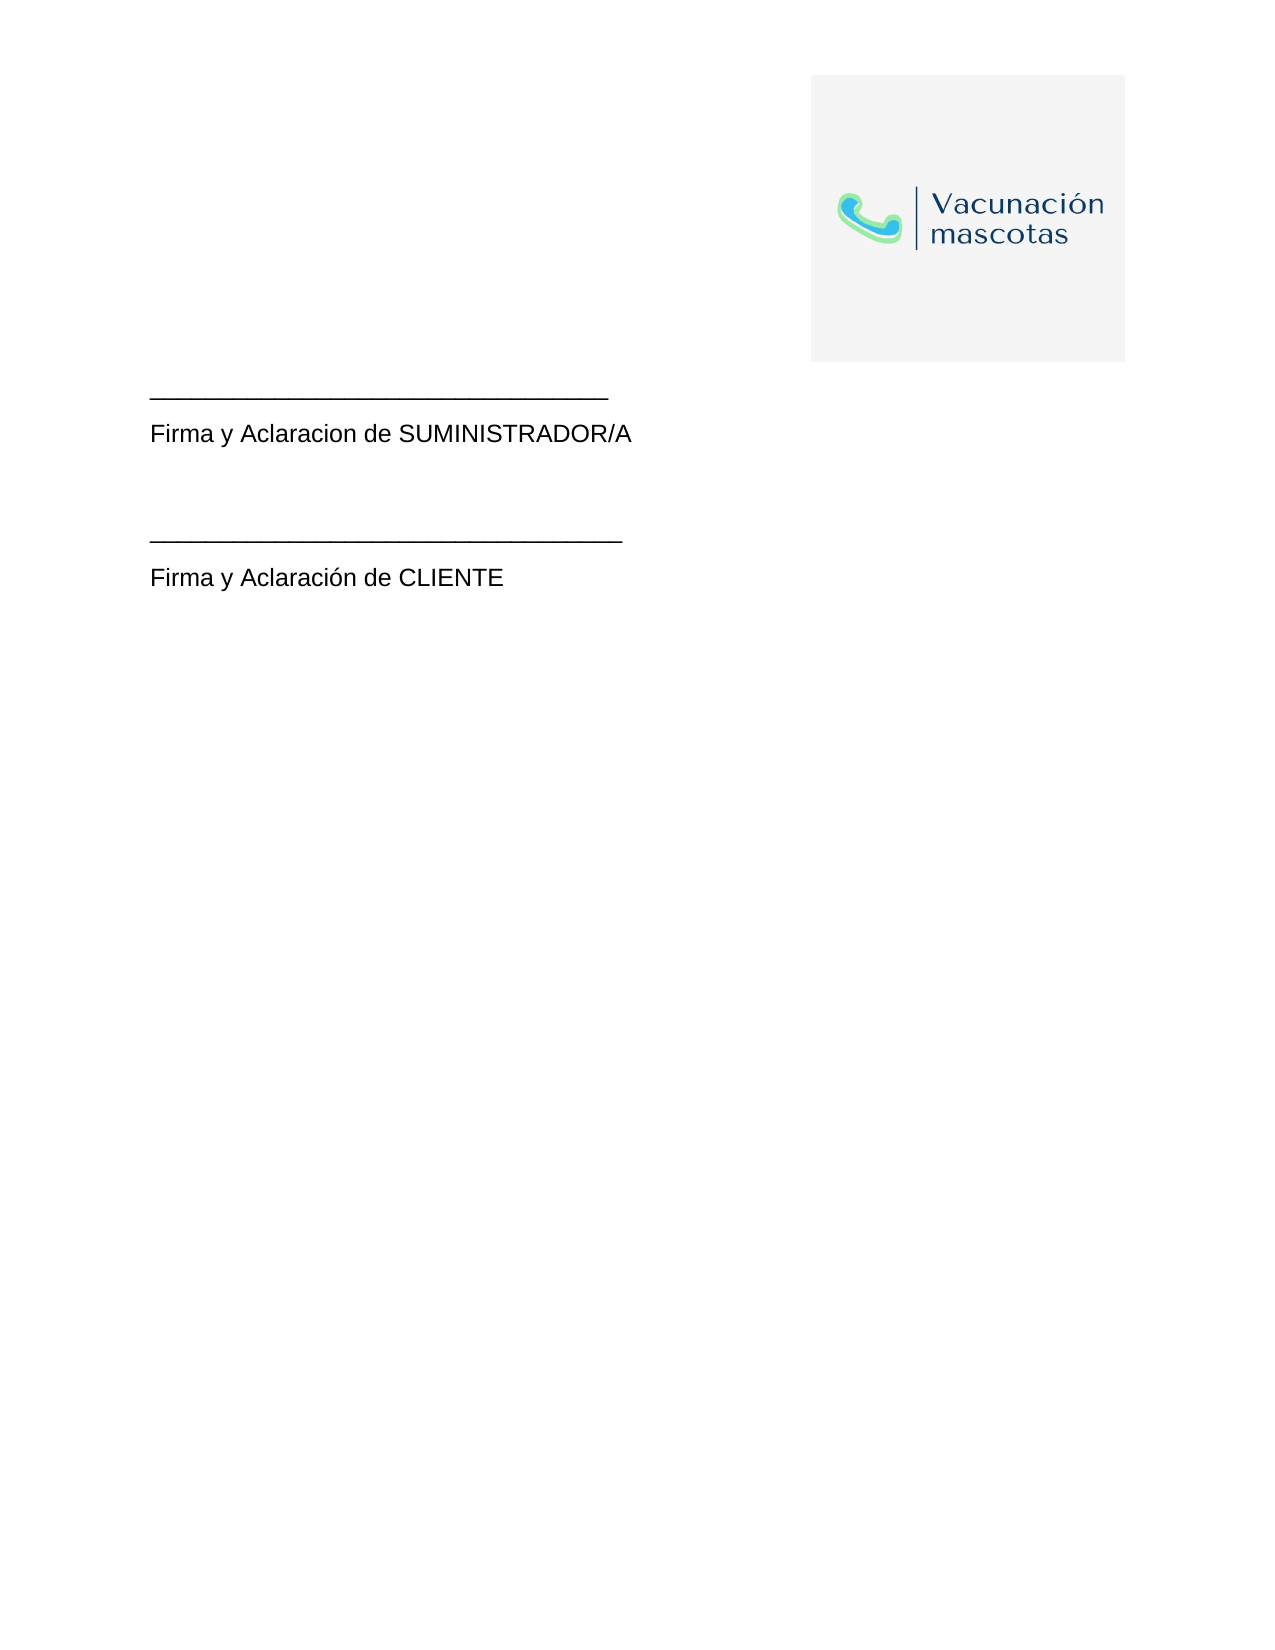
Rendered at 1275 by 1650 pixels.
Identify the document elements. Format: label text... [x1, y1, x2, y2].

picture [811, 75, 1125, 362]
text Firma y Aclaracion de SUMINISTRADOR/A [150, 419, 1125, 448]
text Firma y Aclaración de CLIENTE [150, 562, 1125, 591]
text _________________________________ [150, 372, 1125, 400]
text __________________________________ [150, 515, 1125, 543]
